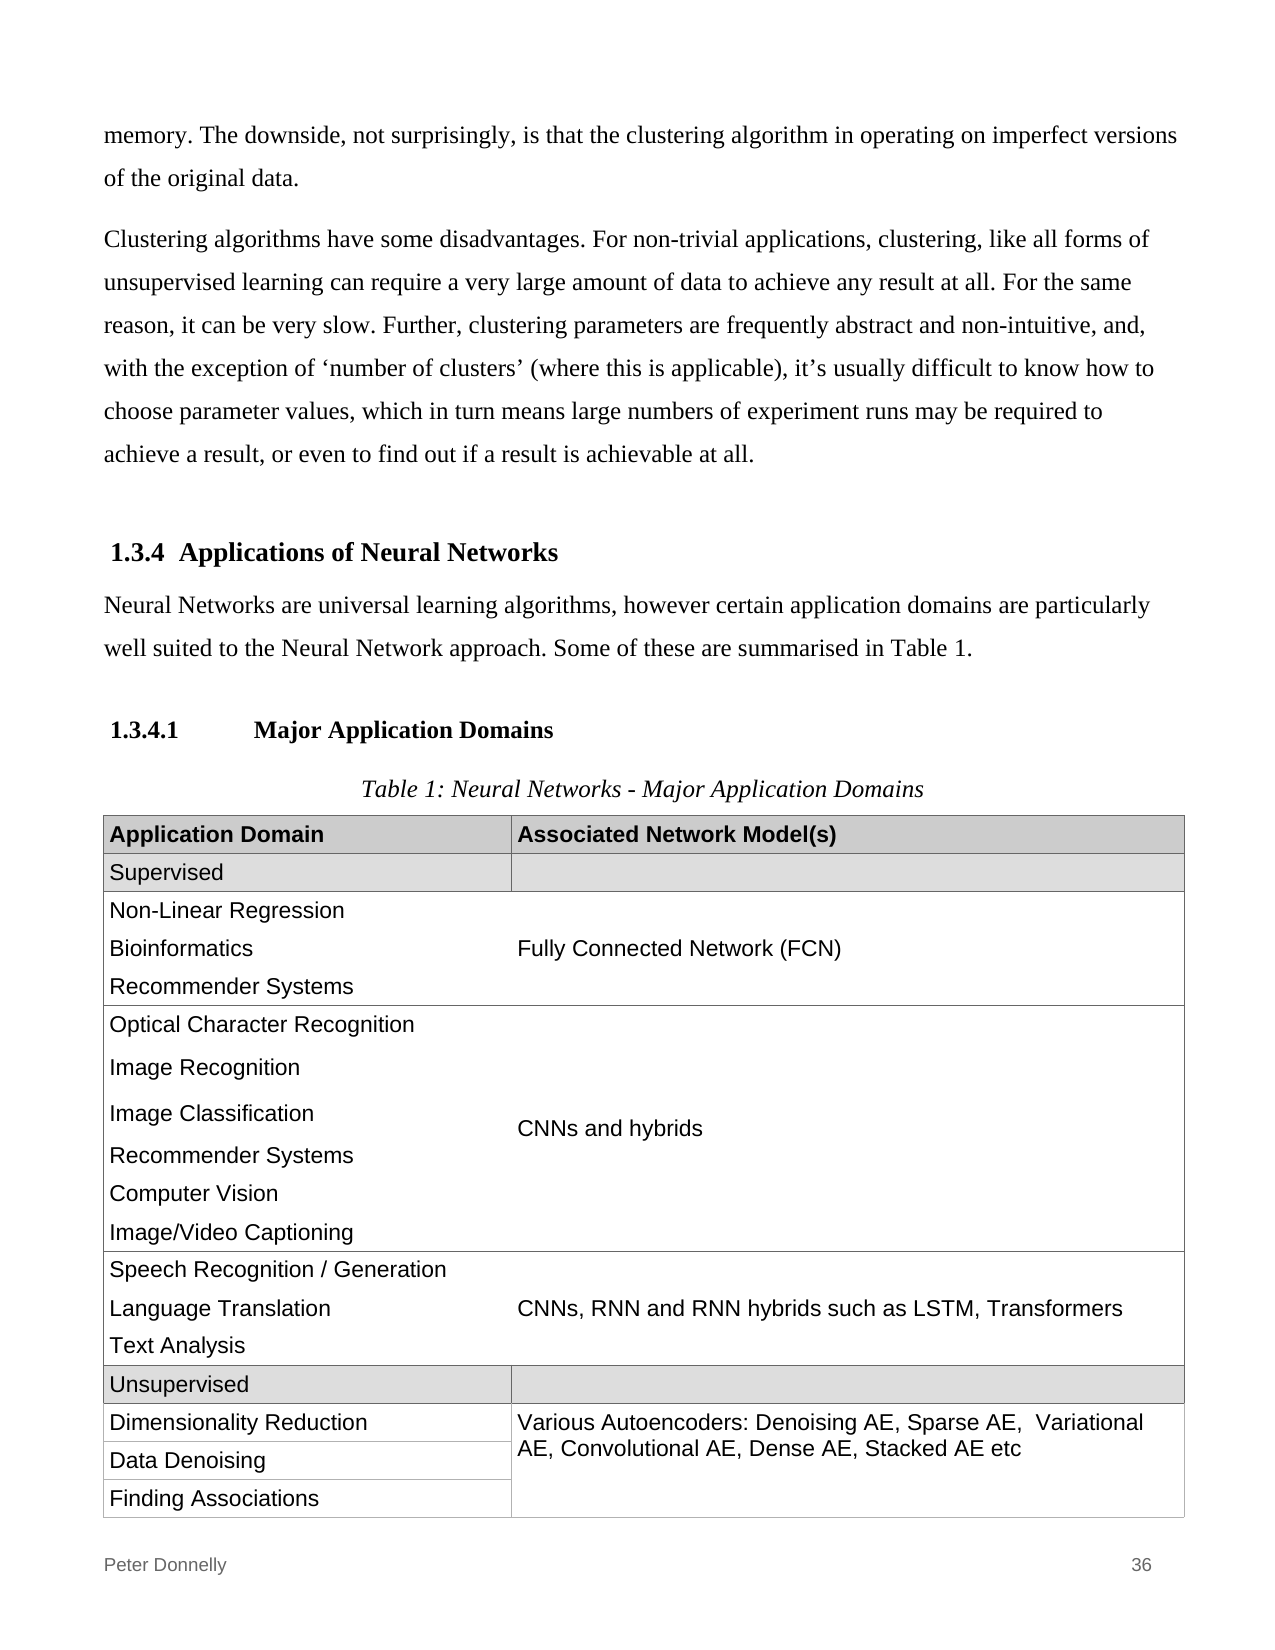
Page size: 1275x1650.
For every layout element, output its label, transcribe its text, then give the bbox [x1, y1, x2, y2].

table_header Associated Network Model(s) [512, 816, 1184, 853]
table_cell Bioinformatics [104, 929, 511, 967]
table_cell [512, 1366, 1184, 1403]
table_cell Non-Linear Regression [104, 892, 511, 929]
text memory. The downside, not surprisingly, is that the clustering algorithm in operating on imperfect versions of the original data. [103, 120, 1181, 192]
table_cell Supervised [104, 854, 511, 891]
subtitle Applications of Neural Networks [103, 536, 1181, 567]
table_cell CNNs and hybrids [511, 1006, 1184, 1251]
table_cell Image/Video Captioning [104, 1213, 511, 1251]
table_cell Computer Vision [104, 1175, 511, 1212]
subtitle Major Application Domains [103, 715, 1181, 744]
table_cell Recommender Systems [104, 1136, 511, 1174]
text Neural Networks are universal learning algorithms, however certain application domains are particularly well suited to the Neural Network approach. Some of these are summarised in Table 1. [103, 590, 1181, 662]
table_cell Text Analysis [104, 1327, 511, 1364]
table_cell [512, 854, 1184, 891]
text Clustering algorithms have some disadvantages. For non-trivial applications, clustering, like all forms of unsupervised learning can require a very large amount of data to achieve any result at all. For the same reason, it can be very slow. Further, clustering parameters are frequently abstract and non-intuitive, and, with the exception of ‘number of clusters’ (where this is applicable), it’s usually difficult to know how to choose parameter values, which in turn means large numbers of experiment runs may be required to achieve a result, or even to find out if a result is achievable at all. [103, 224, 1181, 468]
table_cell CNNs, RNN and RNN hybrids such as LSTM, Transformers [511, 1252, 1184, 1364]
table_cell Dimensionality Reduction [104, 1404, 511, 1441]
table_header Application Domain [104, 816, 511, 853]
table_cell Optical Character Recognition [104, 1006, 511, 1043]
table_cell Language Translation [104, 1289, 511, 1327]
table_cell Finding Associations [104, 1480, 511, 1517]
table_cell Image Recognition [104, 1043, 511, 1090]
table_cell Data Denoising [104, 1442, 511, 1479]
text Table 1: Neural Networks - Major Application Domains [103, 774, 1181, 803]
table_cell Speech Recognition / Generation [104, 1252, 511, 1288]
table_cell Various Autoencoders: Denoising AE, Sparse AE, Variational AE, Convolutional AE, Dense AE, Stacked AE etc [512, 1404, 1184, 1517]
table_cell Fully Connected Network (FCN) [511, 892, 1184, 1005]
table_cell Unsupervised [104, 1366, 511, 1403]
table_cell Image Classification [104, 1090, 511, 1136]
table_cell Recommender Systems [104, 967, 511, 1005]
